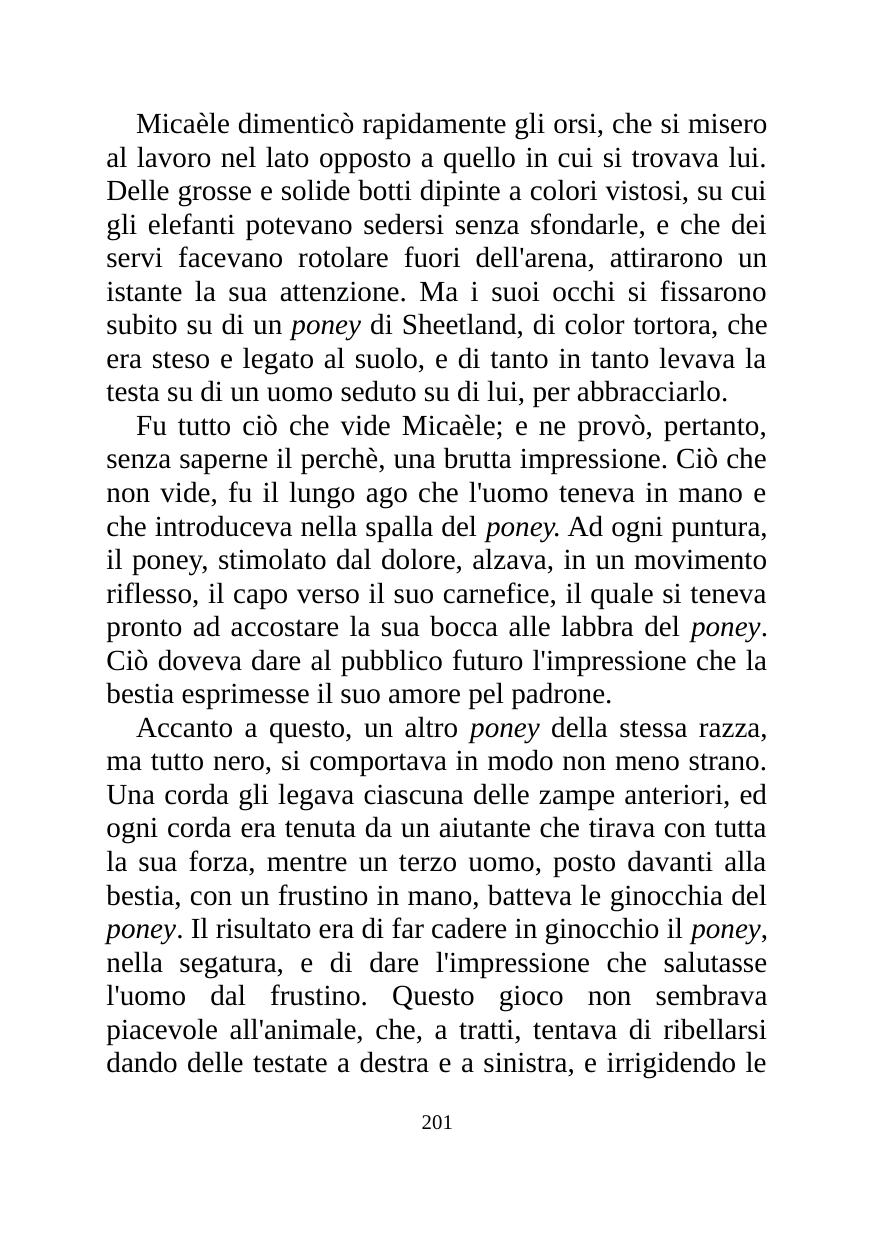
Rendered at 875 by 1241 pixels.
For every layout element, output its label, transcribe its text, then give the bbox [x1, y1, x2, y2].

text Accanto a questo, un altro poney della stessa razza, ma tutto nero, si comportava in modo non meno strano. Una corda gli legava ciascuna delle zampe anteriori, ed ogni corda era tenuta da un aiutante che tirava con tutta la sua forza, mentre un terzo uomo, posto davanti alla bestia, con un frustino in mano, batteva le ginocchia del poney. Il risultato era di far cadere in ginocchio il poney, nella segatura, e di dare l'impressione che salutasse l'uomo dal frustino. Questo gioco non sembrava piacevole all'animale, che, a tratti, tentava di ribellarsi dando delle testate a destra e a sinistra, e irrigidendo le [106, 710, 768, 1079]
text Micaèle dimenticò rapidamente gli orsi, che si misero al lavoro nel lato opposto a quello in cui si trovava lui. Delle grosse e solide botti dipinte a colori vistosi, su cui gli elefanti potevano sedersi senza sfondarle, e che dei servi facevano rotolare fuori dell'arena, attirarono un istante la sua attenzione. Ma i suoi occhi si fissarono subito su di un poney di Sheetland, di color tortora, che era steso e legato al suolo, e di tanto in tanto levava la testa su di un uomo seduto su di lui, per abbracciarlo. [106, 106, 768, 408]
text Fu tutto ciò che vide Micaèle; e ne provò, pertanto, senza saperne il perchè, una brutta impressione. Ciò che non vide, fu il lungo ago che l'uomo teneva in mano e che introduceva nella spalla del poney. Ad ogni puntura, il poney, stimolato dal dolore, alzava, in un movimento riflesso, il capo verso il suo carnefice, il quale si teneva pronto ad accostare la sua bocca alle labbra del poney. Ciò doveva dare al pubblico futuro l'impressione che la bestia esprimesse il suo amore pel padrone. [106, 408, 768, 710]
